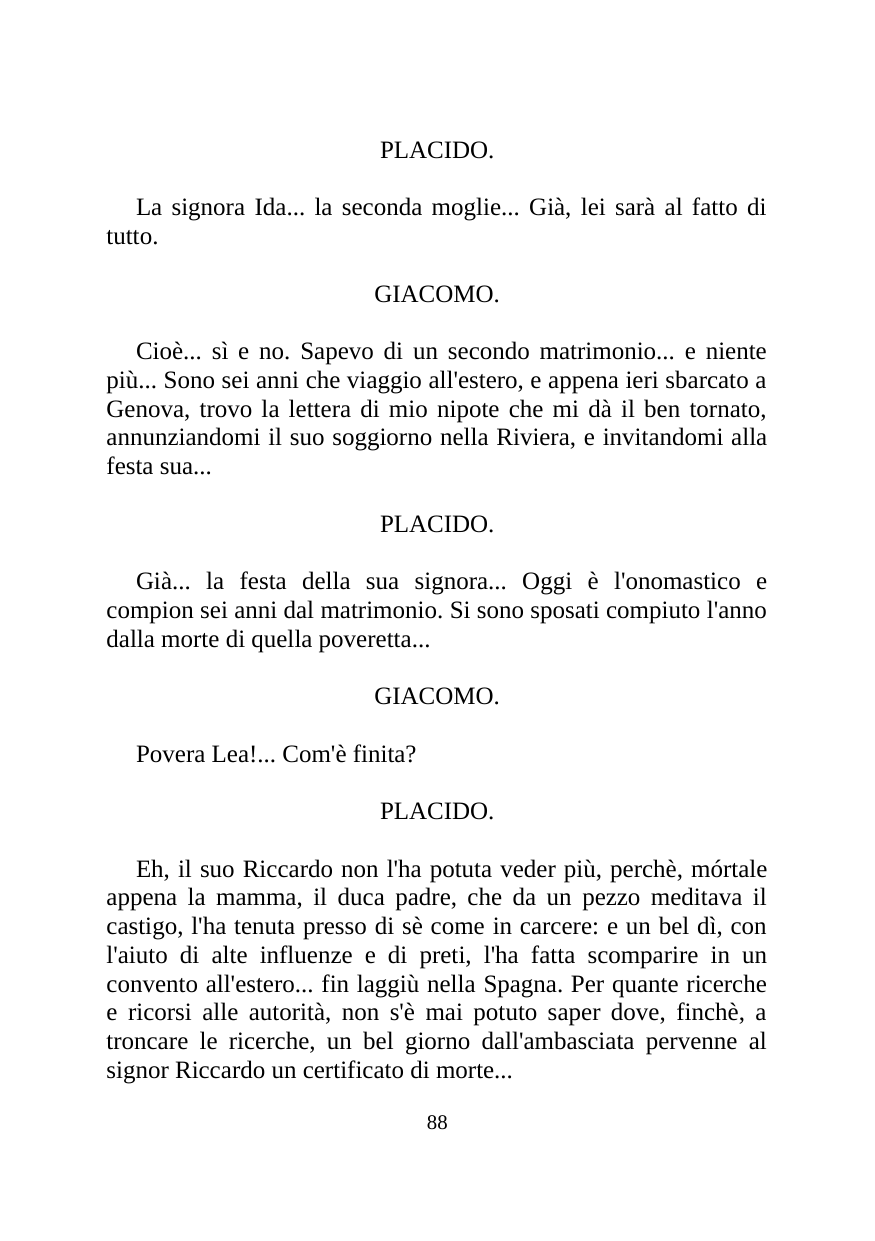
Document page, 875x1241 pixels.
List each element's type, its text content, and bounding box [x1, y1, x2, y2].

text PLACIDO. [106, 509, 768, 537]
text La signora Ida... la seconda moglie... Già, lei sarà al fatto di tutto. [106, 192, 768, 250]
text Già... la festa della sua signora... Oggi è l'onomastico e compion sei anni dal matrimonio. Si sono sposati compiuto l'anno dalla morte di quella poveretta... [106, 566, 768, 652]
text Cioè... sì e no. Sapevo di un secondo matrimonio... e niente più... Sono sei anni che viaggio all'estero, e appena ieri sbarcato a Genova, trovo la lettera di mio nipote che mi dà il ben tornato, annunziandomi il suo soggiorno nella Riviera, e invitandomi alla festa sua... [106, 336, 768, 480]
text GIACOMO. [106, 681, 768, 710]
text PLACIDO. [106, 796, 768, 825]
text Eh, il suo Riccardo non l'ha potuta veder più, perchè, mórtale appena la mamma, il duca padre, che da un pezzo meditava il castigo, l'ha tenuta presso di sè come in carcere: e un bel dì, con l'aiuto di alte influenze e di preti, l'ha fatta scomparire in un convento all'estero... fin laggiù nella Spagna. Per quante ricerche e ricorsi alle autorità, non s'è mai potuto saper dove, finchè, a troncare le ricerche, un bel giorno dall'ambasciata pervenne al signor Riccardo un certificato di morte... [106, 854, 768, 1084]
text GIACOMO. [106, 279, 768, 307]
text Povera Lea!... Com'è finita? [106, 739, 768, 767]
text PLACIDO. [106, 135, 768, 164]
